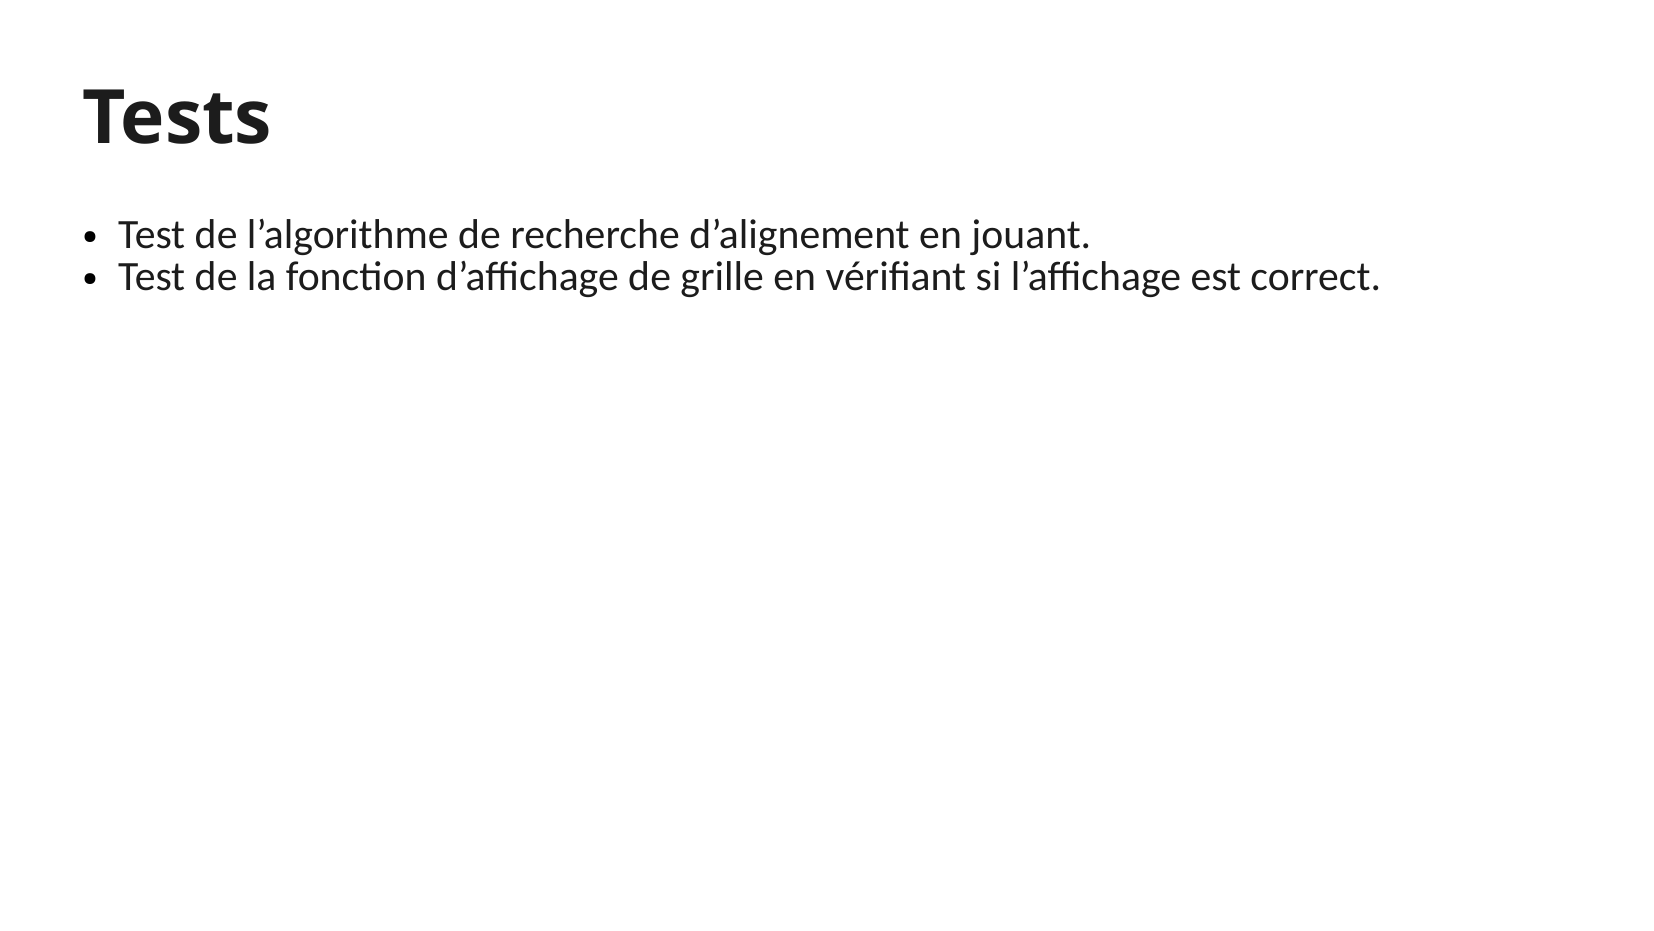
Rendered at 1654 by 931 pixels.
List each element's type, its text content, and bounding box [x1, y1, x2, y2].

subtitle Test de l’algorithme de recherche d’alignement en jouant. Test de la fonction d’affichage de grille en vérifiant si l’affichage est correct. [82, 217, 1571, 758]
title Tests [82, 37, 1571, 193]
